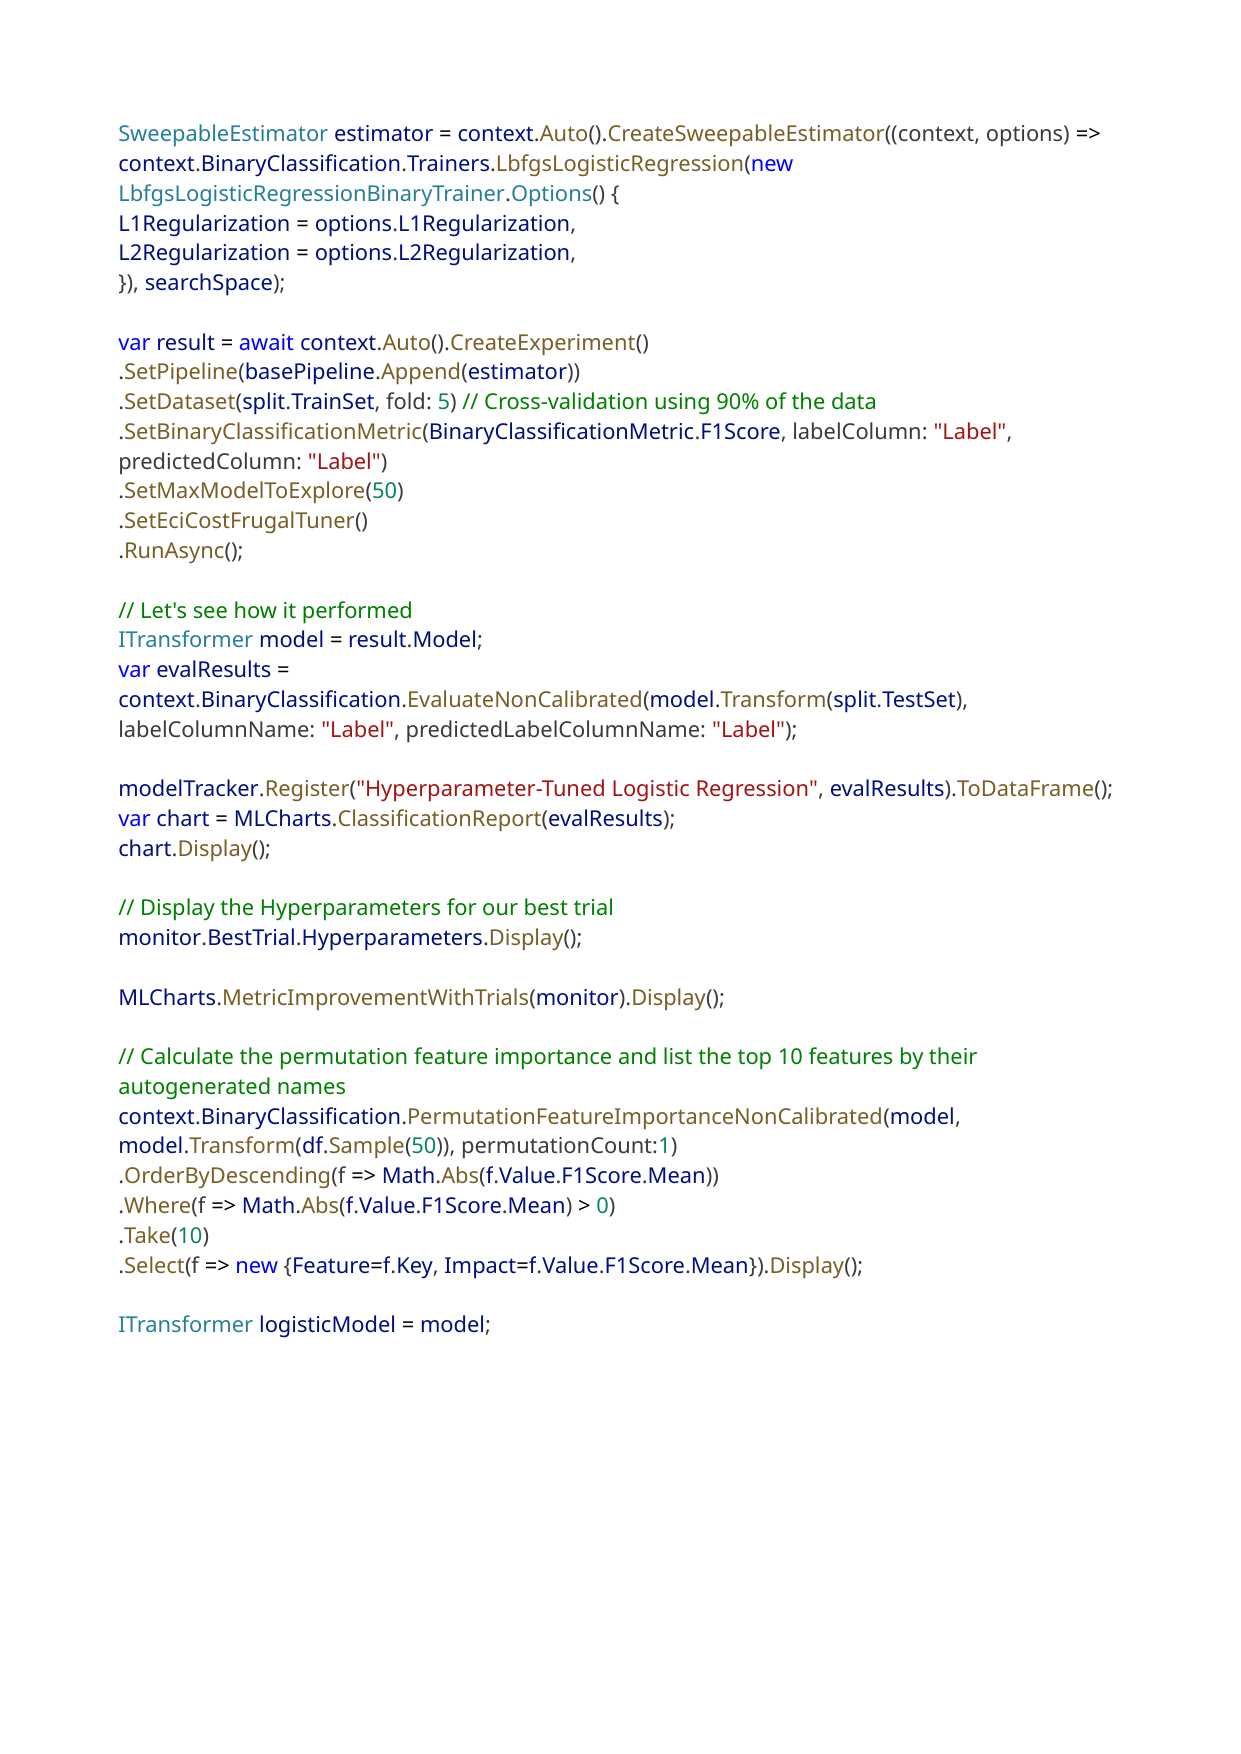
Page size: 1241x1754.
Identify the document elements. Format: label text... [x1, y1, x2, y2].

text }), searchSpace); [118, 267, 1122, 297]
text .Select(f => new {Feature=f.Key, Impact=f.Value.F1Score.Mean}).Display(); [118, 1249, 1122, 1279]
text .OrderByDescending(f => Math.Abs(f.Value.F1Score.Mean)) [118, 1160, 1122, 1190]
text .Take(10) [118, 1220, 1122, 1249]
text .SetPipeline(basePipeline.Append(estimator)) [118, 356, 1122, 386]
text var evalResults = context.BinaryClassification.EvaluateNonCalibrated(model.Transform(split.TestSet), labelColumnName: "Label", predictedLabelColumnName: "Label"); [118, 654, 1122, 743]
text ITransformer model = result.Model; [118, 624, 1122, 654]
text L2Regularization = options.L2Regularization, [118, 237, 1122, 267]
text context.BinaryClassification.Trainers.LbfgsLogisticRegression(new LbfgsLogisticRegressionBinaryTrainer.Options() { [118, 148, 1122, 207]
text modelTracker.Register("Hyperparameter-Tuned Logistic Regression", evalResults).ToDataFrame(); [118, 773, 1122, 803]
text L1Regularization = options.L1Regularization, [118, 207, 1122, 237]
text // Calculate the permutation feature importance and list the top 10 features by their autogenerated names [118, 1041, 1122, 1101]
text .SetEciCostFrugalTuner() [118, 505, 1122, 535]
text ITransformer logisticModel = model; [118, 1309, 1122, 1339]
text context.BinaryClassification.PermutationFeatureImportanceNonCalibrated(model, model.Transform(df.Sample(50)), permutationCount:1) [118, 1101, 1122, 1160]
text var result = await context.Auto().CreateExperiment() [118, 327, 1122, 356]
text .SetMaxModelToExplore(50) [118, 476, 1122, 505]
text // Display the Hyperparameters for our best trial [118, 892, 1122, 922]
text monitor.BestTrial.Hyperparameters.Display(); [118, 922, 1122, 952]
text .Where(f => Math.Abs(f.Value.F1Score.Mean) > 0) [118, 1190, 1122, 1220]
text .SetBinaryClassificationMetric(BinaryClassificationMetric.F1Score, labelColumn: "Label", predictedColumn: "Label") [118, 416, 1122, 476]
text .RunAsync(); [118, 535, 1122, 565]
text var chart = MLCharts.ClassificationReport(evalResults); [118, 803, 1122, 833]
text SweepableEstimator estimator = context.Auto().CreateSweepableEstimator((context, options) => [118, 118, 1122, 148]
text MLCharts.MetricImprovementWithTrials(monitor).Display(); [118, 982, 1122, 1011]
text chart.Display(); [118, 833, 1122, 863]
text // Let's see how it performed [118, 594, 1122, 624]
text .SetDataset(split.TrainSet, fold: 5) // Cross-validation using 90% of the data [118, 386, 1122, 416]
